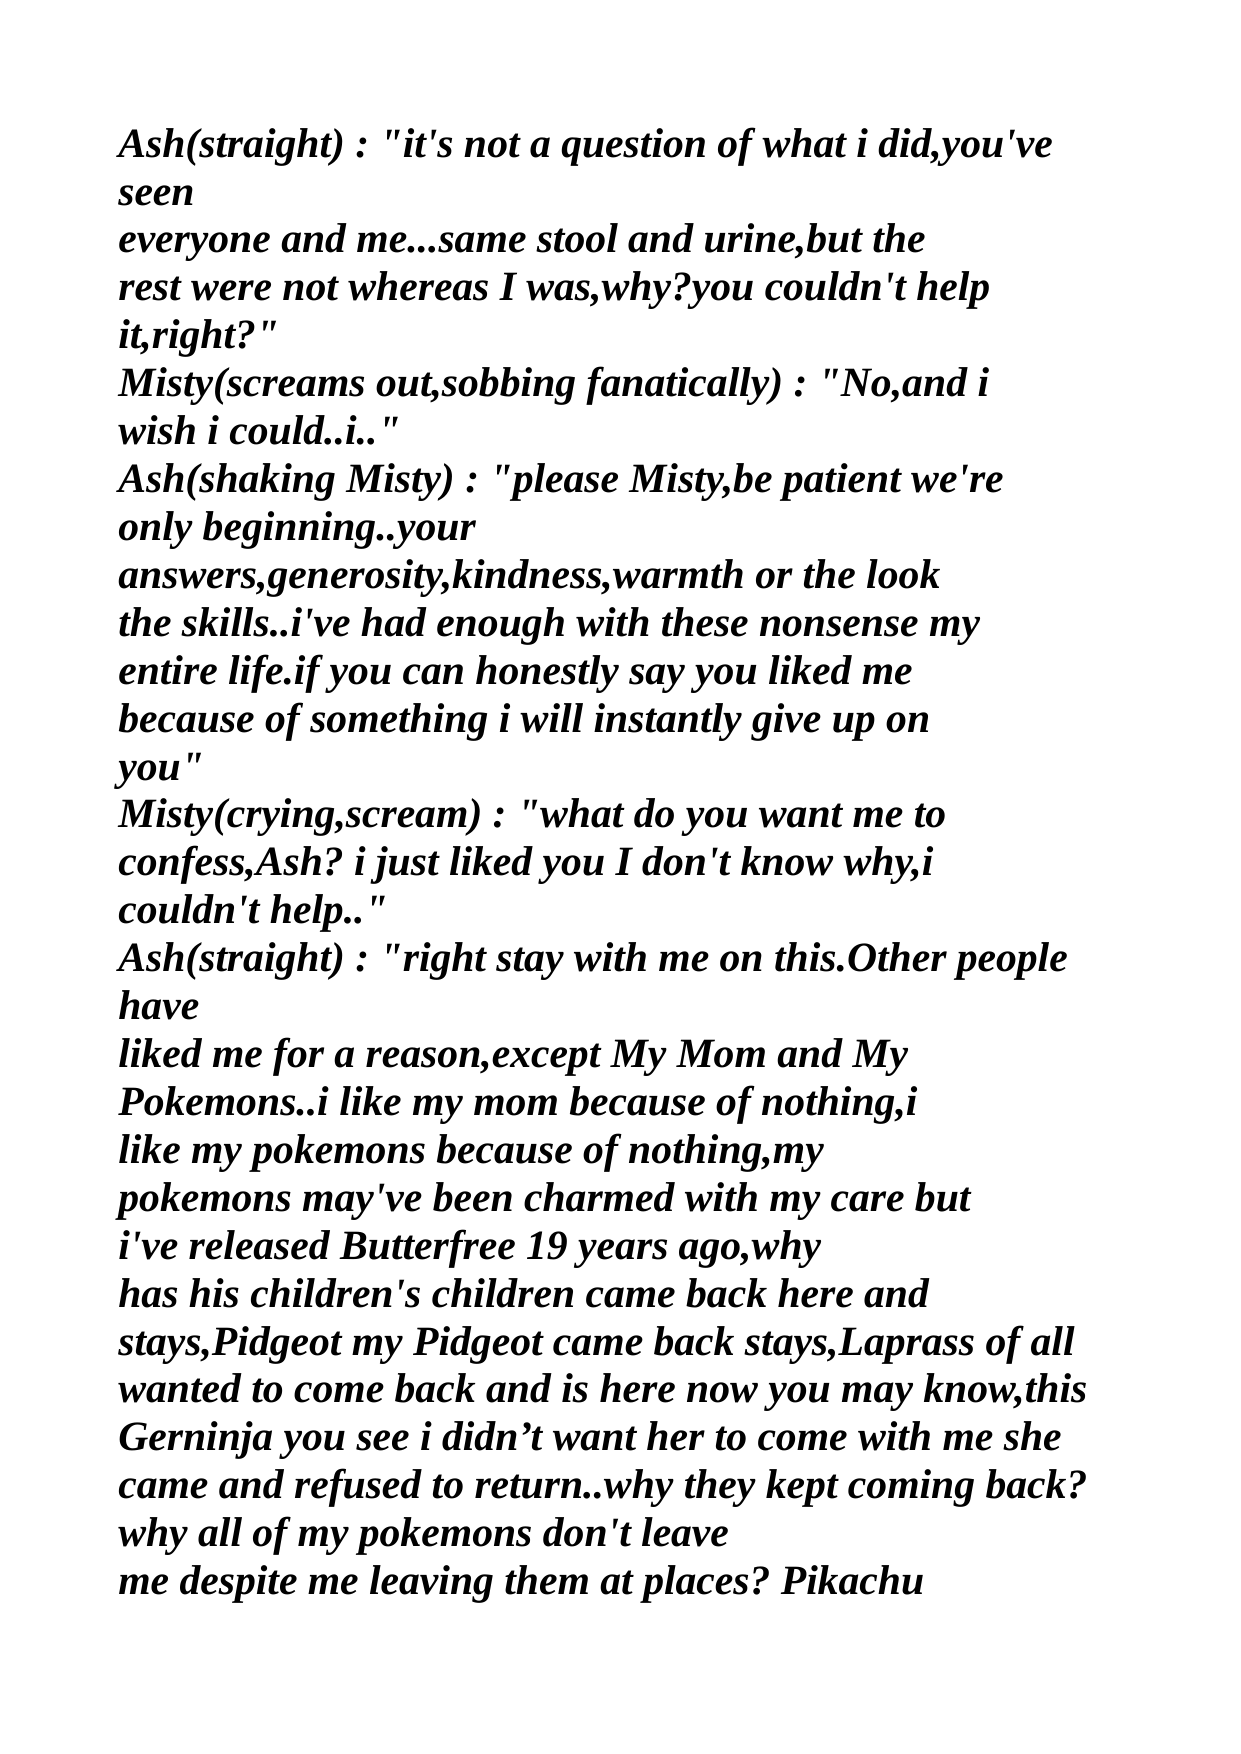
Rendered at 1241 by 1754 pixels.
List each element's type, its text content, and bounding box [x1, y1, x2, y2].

text answers,generosity,kindness,warmth or the look [118, 549, 1122, 597]
text liked me for a reason,except My Mom and My [118, 1028, 1122, 1076]
text has his children's children came back here and stays,Pidgeot my Pidgeot came back stays,Laprass of all wanted to come back and is here now you may know,this Gerninja you see i didn’t want her to come with me she came and refused to return..why they kept coming back?why all of my pokemons don't leave [118, 1268, 1122, 1556]
text rest were not whereas I was,why?you couldn't help [118, 262, 1122, 310]
text wish i could..i.." [118, 406, 1122, 453]
text couldn't help.." [118, 885, 1122, 933]
text the skills..i've had enough with these nonsense my [118, 597, 1122, 645]
text everyone and me...same stool and urine,but the [118, 214, 1122, 262]
text Ash(shaking Misty) : "please Misty,be patient we're [118, 453, 1122, 501]
text pokemons may've been charmed with my care but [118, 1172, 1122, 1220]
text you" [118, 741, 1122, 789]
text entire life.if you can honestly say you liked me [118, 645, 1122, 693]
text only beginning..your [118, 501, 1122, 549]
text i've released Butterfree 19 years ago,why [118, 1220, 1122, 1268]
text Pokemons..i like my mom because of nothing,i [118, 1076, 1122, 1124]
text Ash(straight) : "right stay with me on this.Other people have [118, 933, 1122, 1028]
text Misty(crying,scream) : "what do you want me to [118, 789, 1122, 837]
text like my pokemons because of nothing,my [118, 1124, 1122, 1172]
text me despite me leaving them at places? Pikachu [118, 1556, 1122, 1603]
text Misty(screams out,sobbing fanatically) : "No,and i [118, 358, 1122, 406]
text Ash(straight) : "it's not a question of what i did,you've seen [118, 118, 1122, 214]
text confess,Ash? i just liked you I don't know why,i [118, 837, 1122, 885]
text because of something i will instantly give up on [118, 693, 1122, 741]
text it,right?" [118, 310, 1122, 358]
